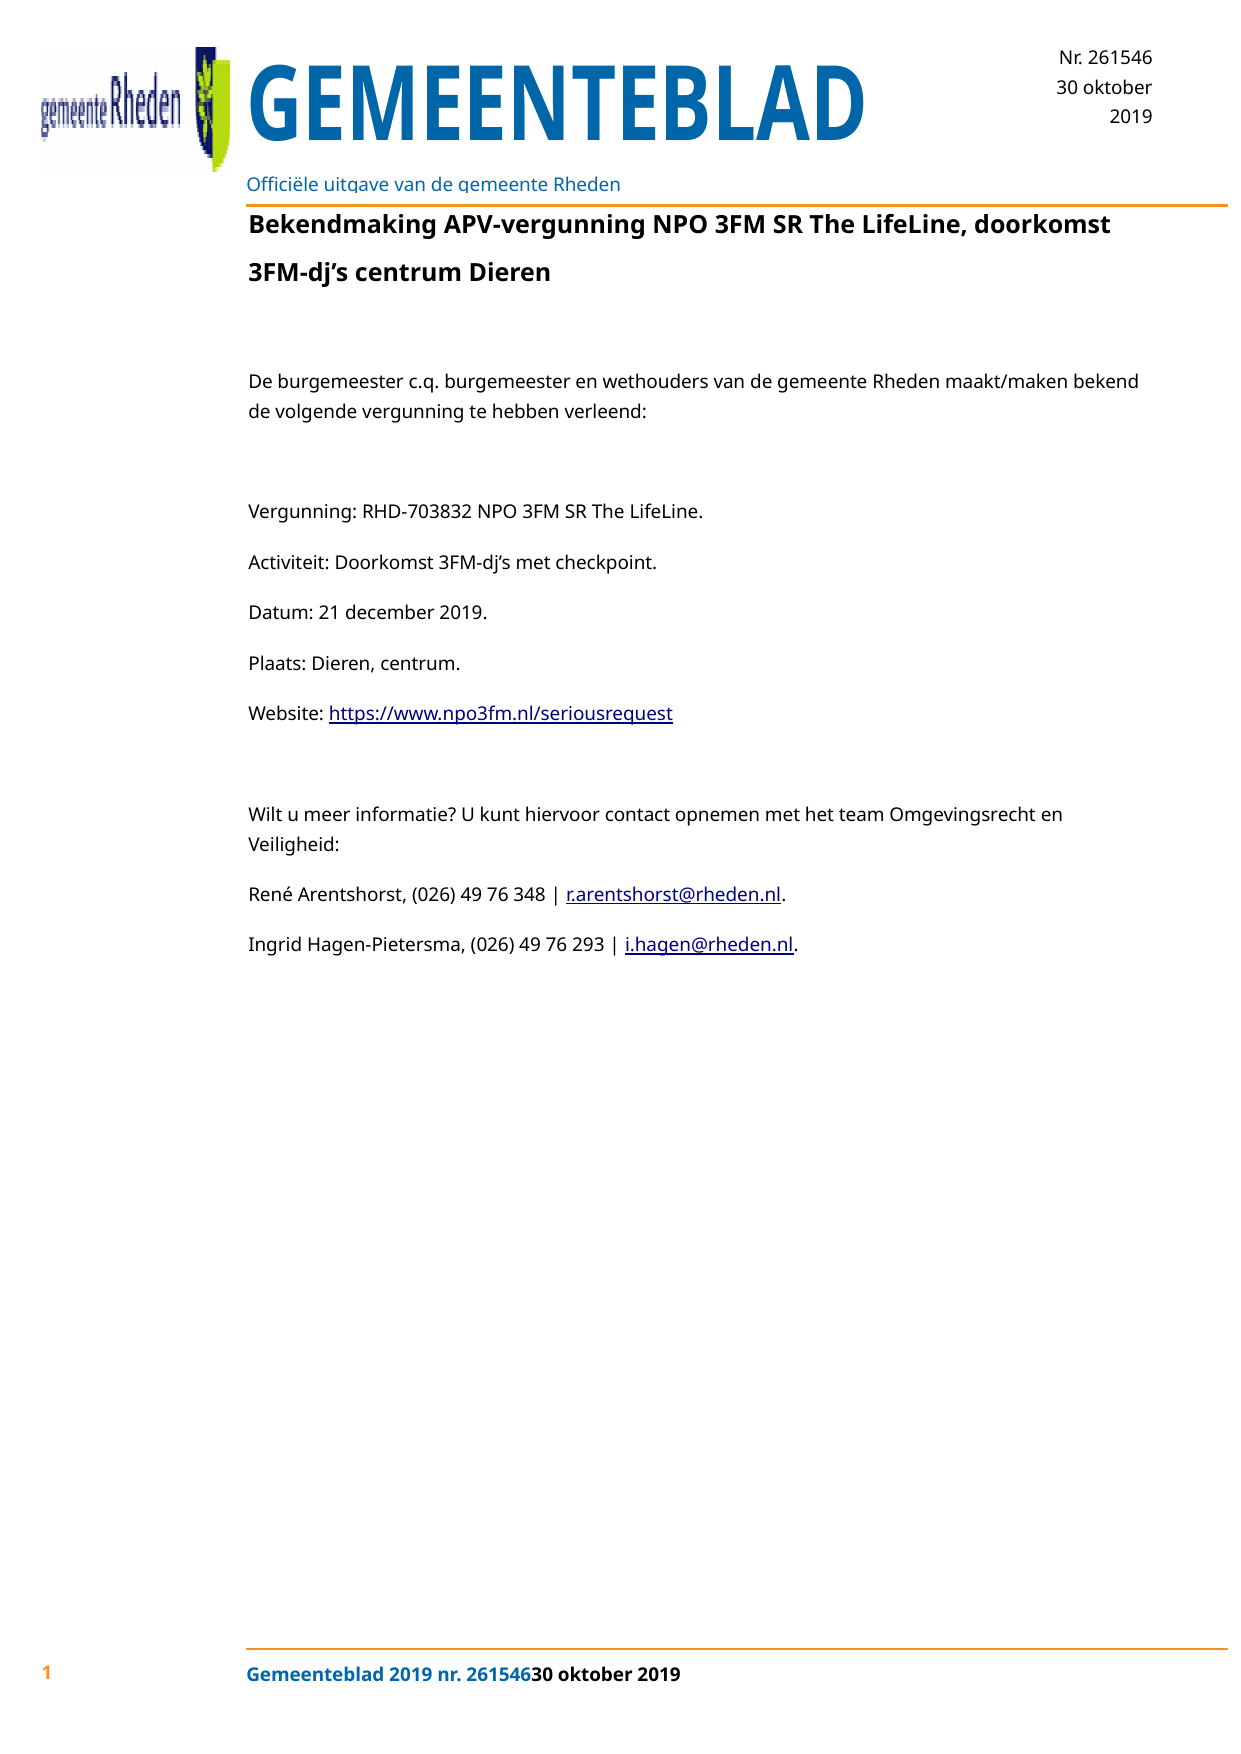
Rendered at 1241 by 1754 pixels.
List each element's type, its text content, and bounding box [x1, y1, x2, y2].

text Vergunning: RHD-703832 NPO 3FM SR The LifeLine. [248, 499, 1152, 524]
text Bekendmaking APV-vergunning NPO 3FM SR The LifeLine, doorkomst 3FM-dj’s centrum Dieren [248, 207, 1152, 288]
text Plaats: Dieren, centrum. [248, 650, 1152, 676]
picture [41, 47, 231, 172]
text Activiteit: Doorkomst 3FM-dj’s met checkpoint. [248, 549, 1152, 575]
text Wilt u meer informatie? U kunt hiervoor contact opnemen met het team Omgevingsrecht en Veiligheid: [248, 801, 1152, 857]
text René Arentshorst, (026) 49 76 348 | r.arentshorst@rheden.nl. [248, 881, 1152, 907]
text Ingrid Hagen-Pietersma, (026) 49 76 293 | i.hagen@rheden.nl. [248, 932, 1152, 957]
text Datum: 21 december 2019. [248, 599, 1152, 625]
text De burgemeester c.q. burgemeester en wethouders van de gemeente Rheden maakt/maken bekend de volgende vergunning te hebben verleend: [248, 368, 1152, 424]
text Website: https://www.npo3fm.nl/seriousrequest [248, 700, 1152, 726]
